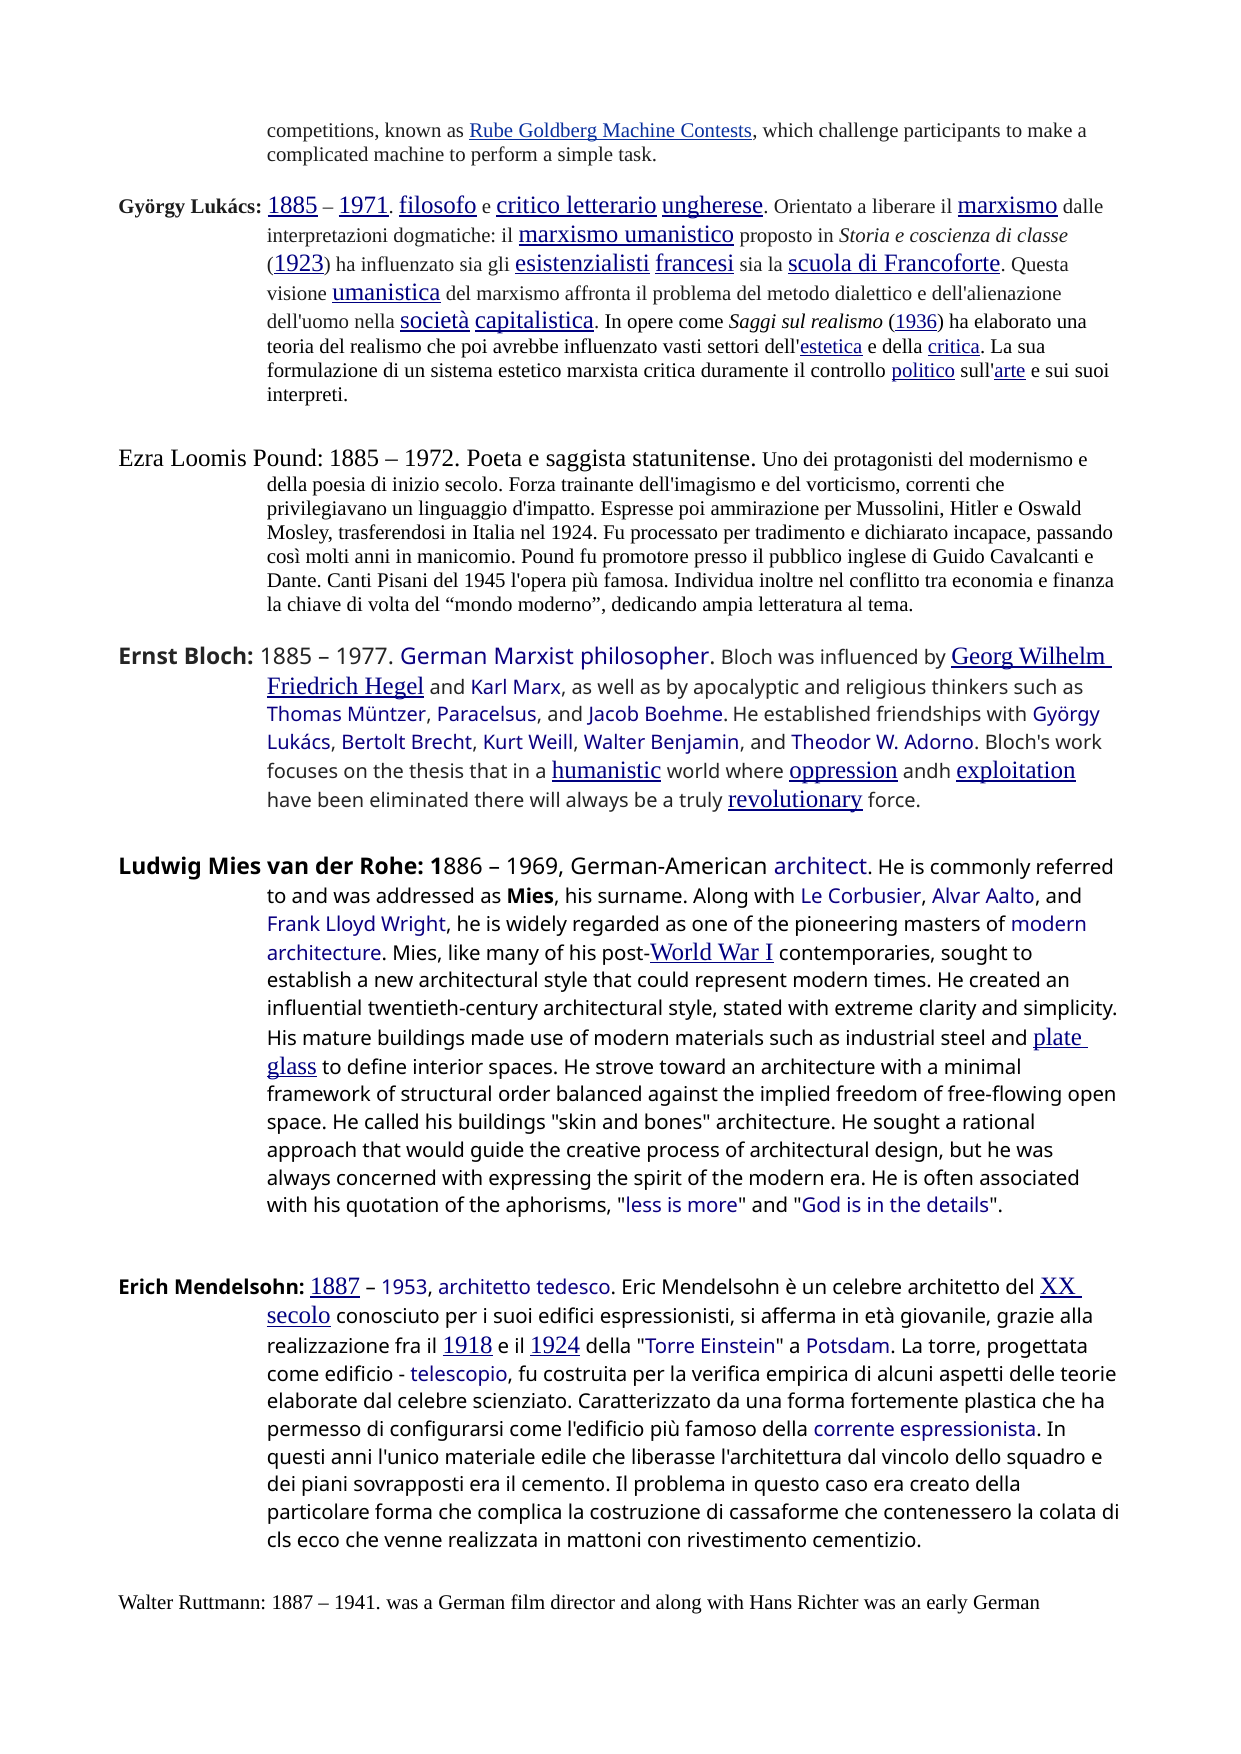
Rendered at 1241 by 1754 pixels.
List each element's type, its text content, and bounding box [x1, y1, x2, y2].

text Ludwig Mies van der Rohe: 1886 – 1969, German-American architect. He is commonly referred to and was addressed as Mies, his surname. Along with Le Corbusier, Alvar Aalto, and Frank Lloyd Wright, he is widely regarded as one of the pioneering masters of modern architecture. Mies, like many of his post-World War I contemporaries, sought to establish a new architectural style that could represent modern times. He created an influential twentieth-century architectural style, stated with extreme clarity and simplicity. His mature buildings made use of modern materials such as industrial steel and plate glass to define interior spaces. He strove toward an architecture with a minimal framework of structural order balanced against the implied freedom of free-flowing open space. He called his buildings "skin and bones" architecture. He sought a rational approach that would guide the creative process of architectural design, but he was always concerned with expressing the spirit of the modern era. He is often associated with his quotation of the aphorisms, "less is more" and "God is in the details". [118, 850, 1122, 1219]
text György Lukács: 1885 – 1971. filosofo e critico letterario ungherese. Orientato a liberare il marxismo dalle interpretazioni dogmatiche: il marxismo umanistico proposto in Storia e coscienza di classe (1923) ha influenzato sia gli esistenzialisti francesi sia la scuola di Francoforte. Questa visione umanistica del marxismo affronta il problema del metodo dialettico e dell'alienazione dell'uomo nella società capitalistica. In opere come Saggi sul realismo (1936) ha elaborato una teoria del realismo che poi avrebbe influenzato vasti settori dell'estetica e della critica. La sua formulazione di un sistema estetico marxista critica duramente il controllo politico sull'arte e sui suoi interpreti. [118, 190, 1122, 406]
text Walter Ruttmann: 1887 – 1941. was a German film director and along with Hans Richter was an early German [118, 1590, 1122, 1614]
text competitions, known as Rube Goldberg Machine Contests, which challenge participants to make a complicated machine to perform a simple task. [118, 118, 1122, 166]
text Ernst Bloch: 1885 – 1977. German Marxist philosopher. Bloch was influenced by Georg Wilhelm Friedrich Hegel and Karl Marx, as well as by apocalyptic and religious thinkers such as Thomas Müntzer, Paracelsus, and Jacob Boehme. He established friendships with György Lukács, Bertolt Brecht, Kurt Weill, Walter Benjamin, and Theodor W. Adorno. Bloch's work focuses on the thesis that in a humanistic world where oppression andh exploitation have been eliminated there will always be a truly revolutionary force. [118, 640, 1122, 814]
text Erich Mendelsohn: 1887 – 1953, architetto tedesco. Eric Mendelsohn è un celebre architetto del XX secolo conosciuto per i suoi edifici espressionisti, si afferma in età giovanile, grazie alla realizzazione fra il 1918 e il 1924 della "Torre Einstein" a Potsdam. La torre, progettata come edificio - telescopio, fu costruita per la verifica empirica di alcuni aspetti delle teorie elaborate dal celebre scienziato. Caratterizzato da una forma fortemente plastica che ha permesso di configurarsi come l'edificio più famoso della corrente espressionista. In questi anni l'unico materiale edile che liberasse l'architettura dal vincolo dello squadro e dei piani sovrapposti era il cemento. Il problema in questo caso era creato della particolare forma che complica la costruzione di cassaforme che contenessero la colata di cls ecco che venne realizzata in mattoni con rivestimento cementizio. [118, 1271, 1122, 1553]
text Ezra Loomis Pound: 1885 – 1972. Poeta e saggista statunitense. Uno dei protagonisti del modernismo e della poesia di inizio secolo. Forza trainante dell'imagismo e del vorticismo, correnti che privilegiavano un linguaggio d'impatto. Espresse poi ammirazione per Mussolini, Hitler e Oswald Mosley, trasferendosi in Italia nel 1924. Fu processato per tradimento e dichiarato incapace, passando così molti anni in manicomio. Pound fu promotore presso il pubblico inglese di Guido Cavalcanti e Dante. Canti Pisani del 1945 l'opera più famosa. Individua inoltre nel conflitto tra economia e finanza la chiave di volta del “mondo moderno”, dedicando ampia letteratura al tema. [118, 443, 1122, 616]
